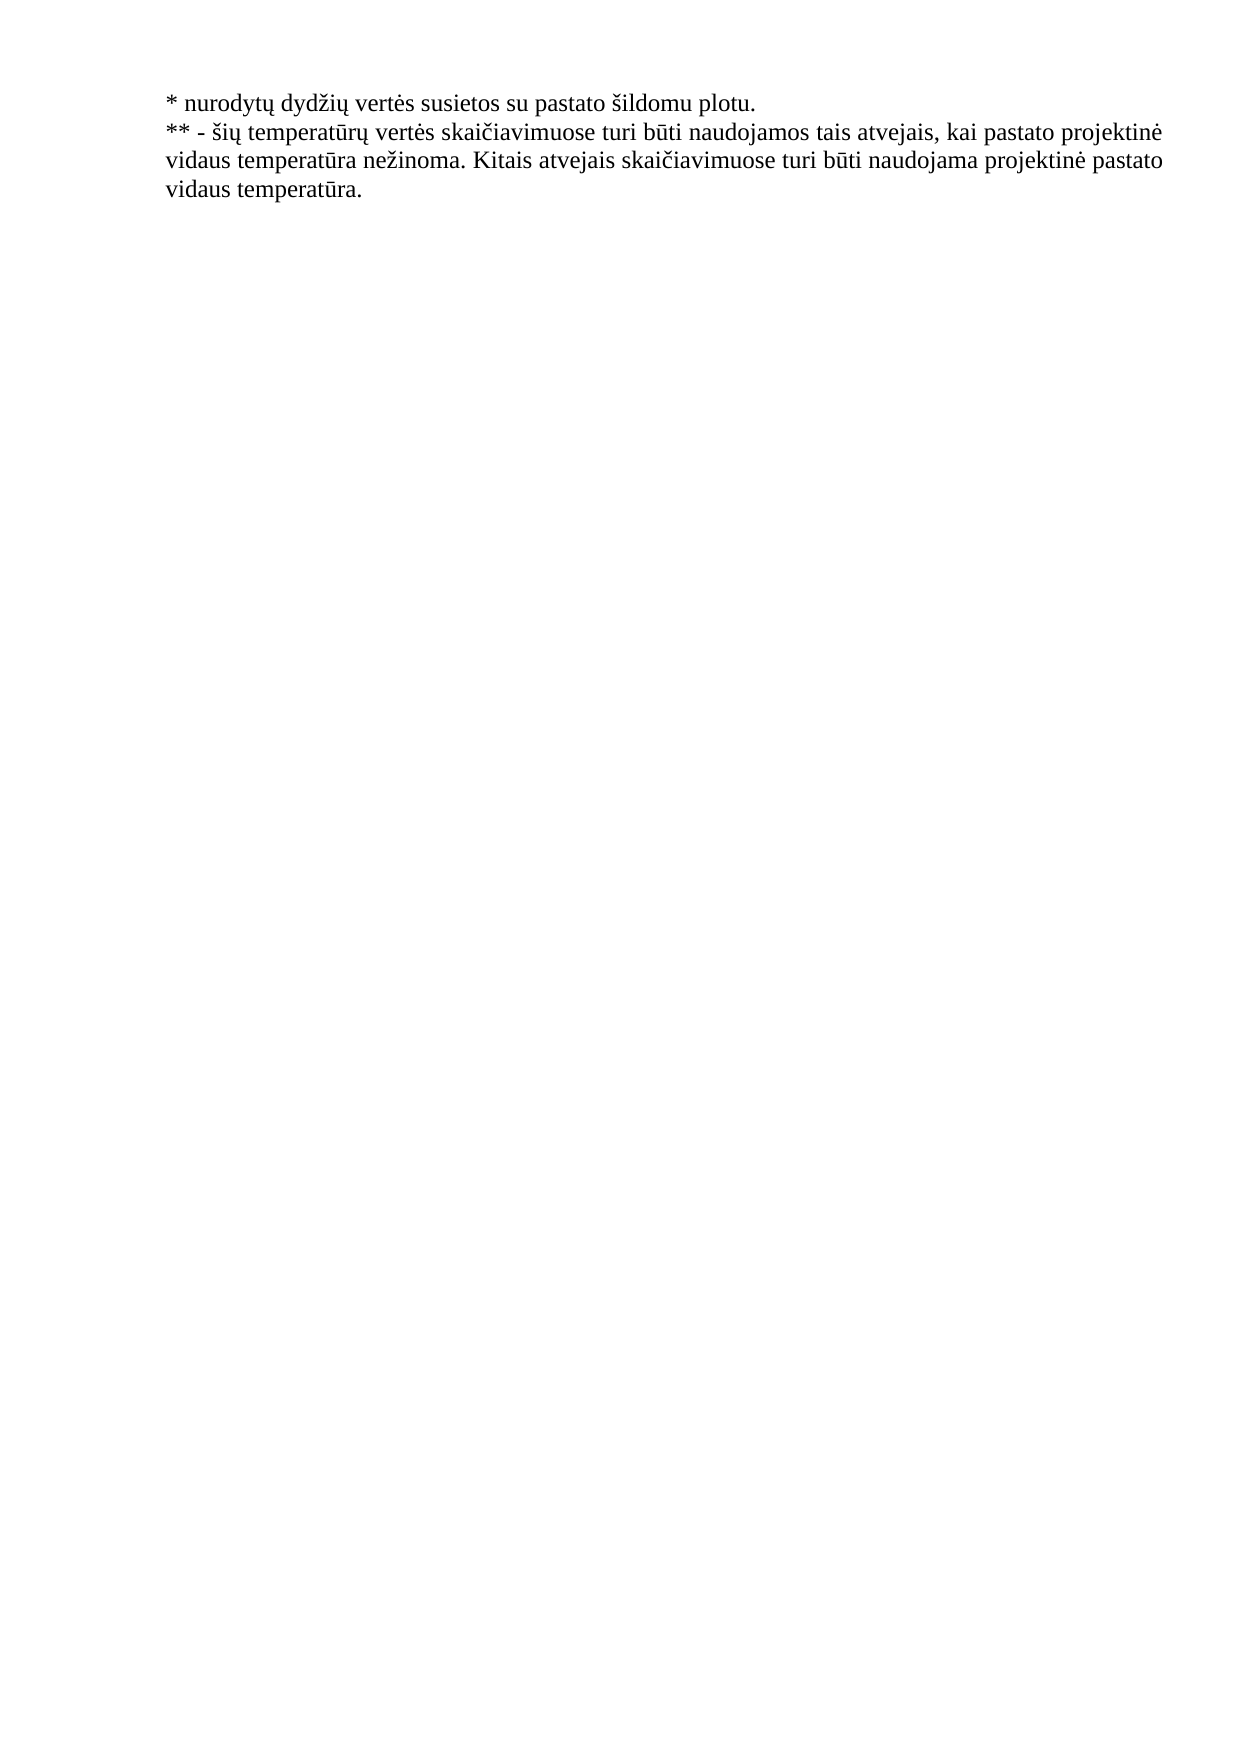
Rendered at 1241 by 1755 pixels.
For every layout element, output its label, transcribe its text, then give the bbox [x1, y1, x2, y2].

text * nurodytų dydžių vertės susietos su pastato šildomu plotu. [165, 88, 1163, 117]
text ** - šių temperatūrų vertės skaičiavimuose turi būti naudojamos tais atvejais, kai pastato projektinė vidaus temperatūra nežinoma. Kitais atvejais skaičiavimuose turi būti naudojama projektinė pastato vidaus temperatūra. [165, 117, 1163, 203]
